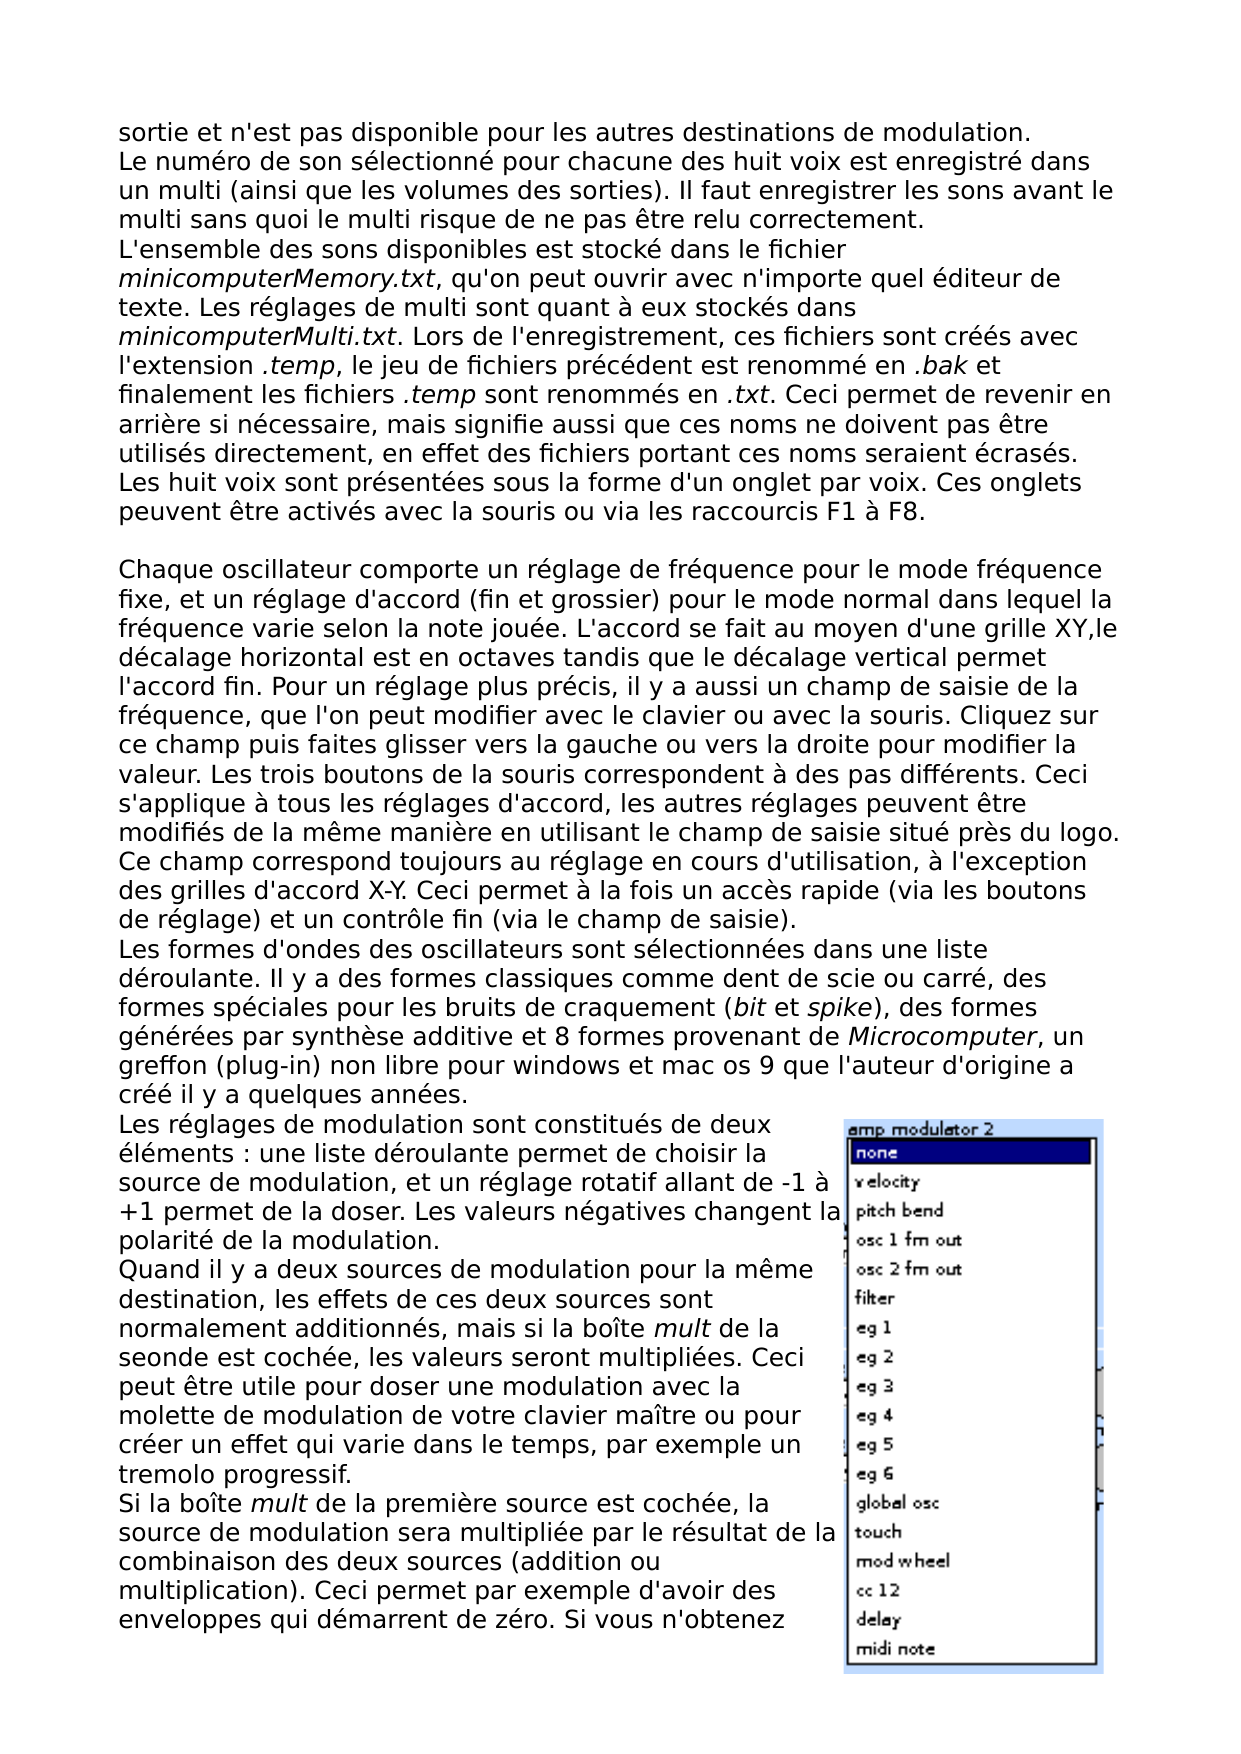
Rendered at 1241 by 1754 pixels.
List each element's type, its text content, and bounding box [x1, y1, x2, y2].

text sortie et n'est pas disponible pour les autres destinations de modulation. [118, 118, 1122, 147]
text Le numéro de son sélectionné pour chacune des huit voix est enregistré dans un multi (ainsi que les volumes des sorties). Il faut enregistrer les sons avant le multi sans quoi le multi risque de ne pas être relu correctement. [118, 147, 1122, 235]
text Les formes d'ondes des oscillateurs sont sélectionnées dans une liste déroulante. Il y a des formes classiques comme dent de scie ou carré, des formes spéciales pour les bruits de craquement (bit et spike), des formes générées par synthèse additive et 8 formes provenant de Microcomputer, un greffon (plug-in) non libre pour windows et mac os 9 que l'auteur d'origine a créé il y a quelques années. [118, 935, 1122, 1110]
picture [843, 1119, 1104, 1674]
text Les huit voix sont présentées sous la forme d'un onglet par voix. Ces onglets peuvent être activés avec la souris ou via les raccourcis F1 à F8. [118, 468, 1122, 526]
text Quand il y a deux sources de modulation pour la même destination, les effets de ces deux sources sont normalement additionnés, mais si la boîte mult de la seonde est cochée, les valeurs seront multipliées. Ceci peut être utile pour doser une modulation avec la molette de modulation de votre clavier maître ou pour créer un effet qui varie dans le temps, par exemple un tremolo progressif. [118, 1256, 843, 1489]
text Chaque oscillateur comporte un réglage de fréquence pour le mode fréquence fixe, et un réglage d'accord (fin et grossier) pour le mode normal dans lequel la fréquence varie selon la note jouée. L'accord se fait au moyen d'une grille X­Y,le décalage horizontal est en octaves tandis que le décalage vertical permet l'accord fin. Pour un réglage plus précis, il y a aussi un champ de saisie de la fréquence, que l'on peut modifier avec le clavier ou avec la souris. Cliquez sur ce champ puis faites glisser vers la gauche ou vers la droite pour modifier la valeur. Les trois boutons de la souris correspondent à des pas différents. Ceci s'applique à tous les réglages d'accord, les autres réglages peuvent être modifiés de la même manière en utilisant le champ de saisie situé près du logo. Ce champ correspond toujours au réglage en cours d'utilisation, à l'exception des grilles d'accord X-Y. Ceci permet à la fois un accès rapide (via les boutons de réglage) et un contrôle fin (via le champ de saisie). [118, 556, 1122, 935]
text L'ensemble des sons disponibles est stocké dans le fichier minicomputerMemory.txt, qu'on peut ouvrir avec n'importe quel éditeur de texte. Les réglages de multi sont quant à eux stockés dans minicomputerMulti.txt. Lors de l'enregistrement, ces fichiers sont créés avec l'extension .temp, le jeu de fichiers précédent est renommé en .bak et finalement les fichiers .temp sont renommés en .txt. Ceci permet de revenir en arrière si nécessaire, mais signifie aussi que ces noms ne doivent pas être utilisés directement, en effet des fichiers portant ces noms seraient écrasés. [118, 235, 1122, 468]
text Si la boîte mult de la première source est cochée, la source de modulation sera multipliée par le résultat de la combinaison des deux sources (addition ou multiplication). Ceci permet par exemple d'avoir des enveloppes qui démarrent de zéro. Si vous n'obtenez [118, 1489, 843, 1635]
text Les réglages de modulation sont constitués de deux éléments : une liste déroulante permet de choisir la source de modulation, et un réglage rotatif allant de -1 à +1 permet de la doser. Les valeurs négatives changent la polarité de la modulation. [118, 1110, 1122, 1256]
